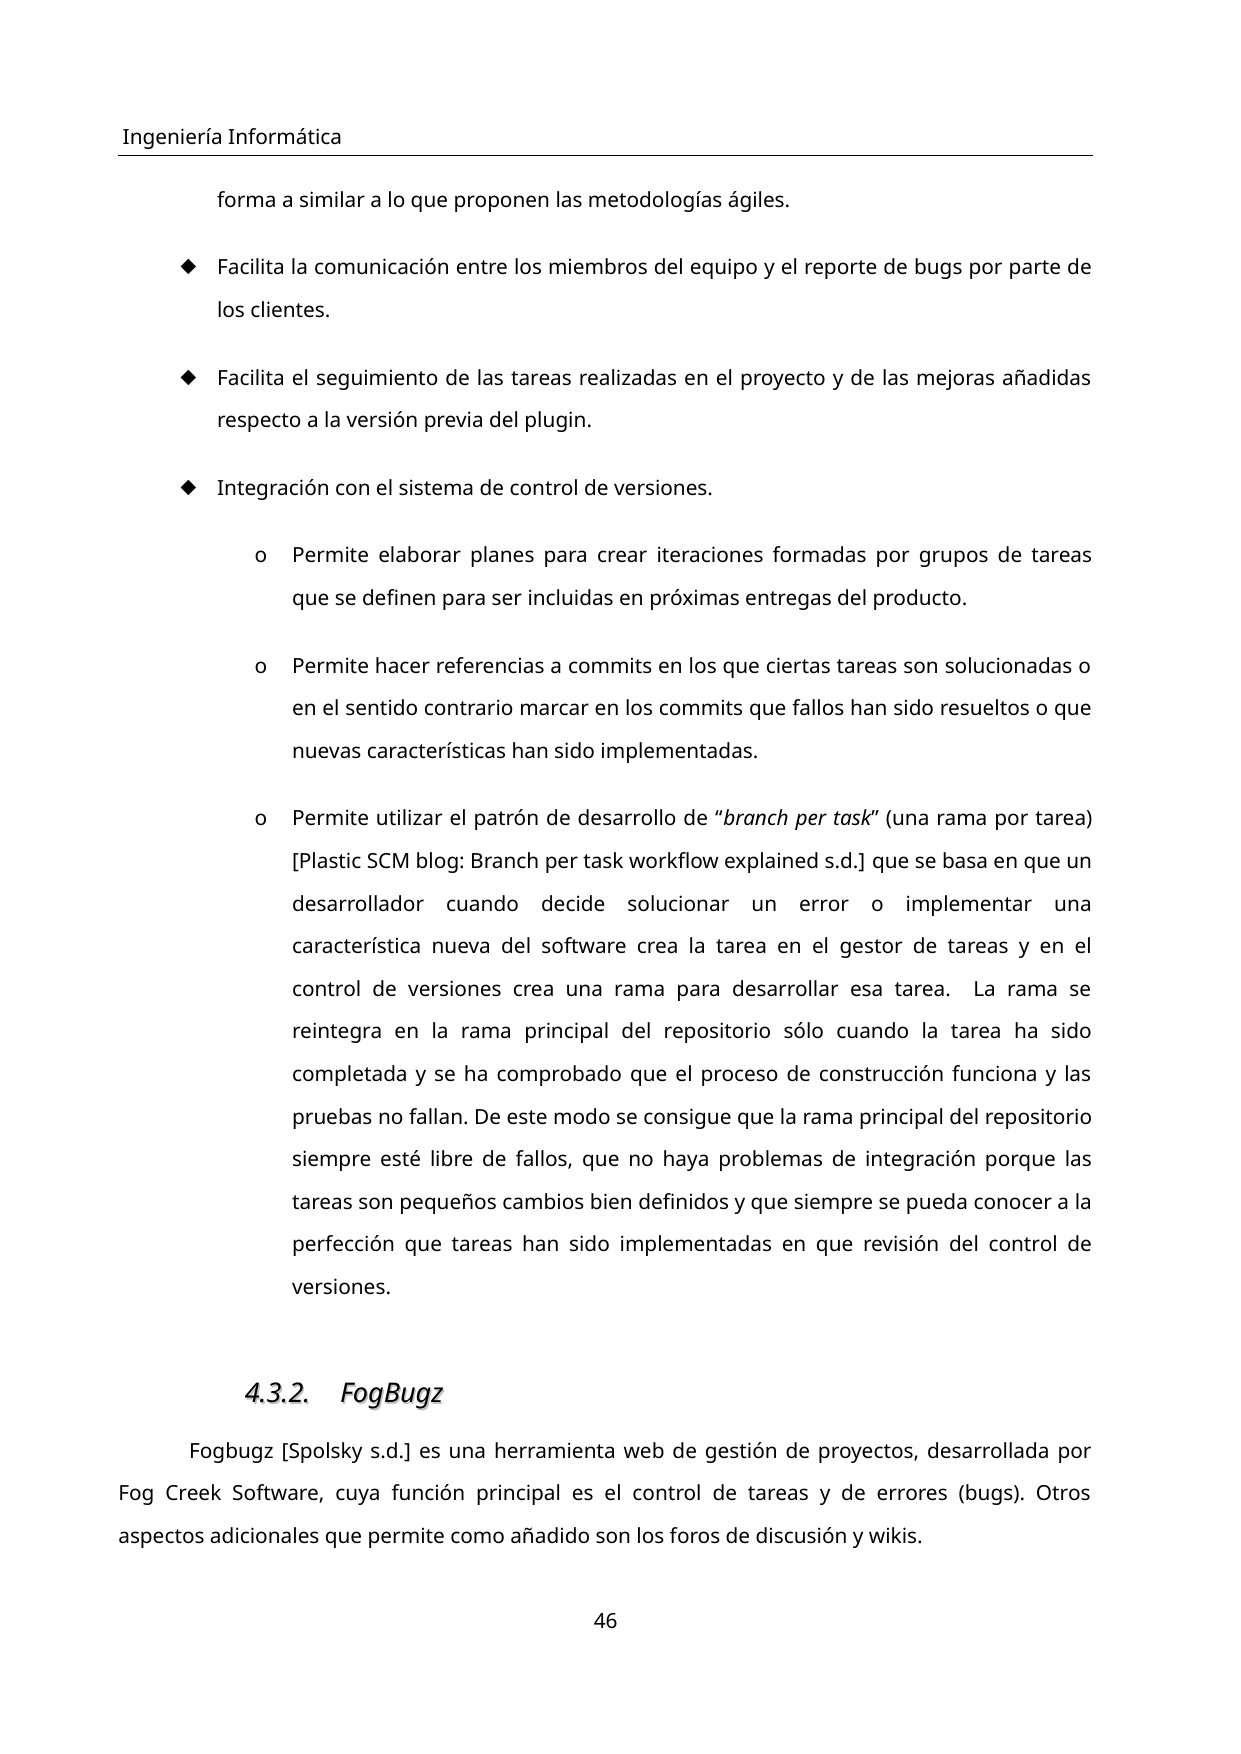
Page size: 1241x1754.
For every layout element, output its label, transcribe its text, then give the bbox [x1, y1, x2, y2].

list Permite utilizar el patrón de desarrollo de “branch per task” (una rama por tarea) [Plastic SCM blog: Branch per task workflow explained s.d.] que se basa en que un desarrollador cuando decide solucionar un error o implementar una característica nueva del software crea la tarea en el gestor de tareas y en el control de versiones crea una rama para desarrollar esa tarea. La rama se reintegra en la rama principal del repositorio sólo cuando la tarea ha sido completada y se ha comprobado que el proceso de construcción funciona y las pruebas no fallan. De este modo se consigue que la rama principal del repositorio siempre esté libre de fallos, que no haya problemas de integración porque las tareas son pequeños cambios bien definidos y que siempre se pueda conocer a la perfección que tareas han sido implementadas en que revisión del control de versiones. [254, 803, 1093, 1301]
text Fogbugz [Spolsky s.d.] es una herramienta web de gestión de proyectos, desarrollada por Fog Creek Software, cuya función principal es el control de tareas y de errores (bugs). Otros aspectos adicionales que permite como añadido son los foros de discusión y wikis. [118, 1436, 1093, 1549]
list Permite hacer referencias a commits en los que ciertas tareas son solucionadas o en el sentido contrario marcar en los commits que fallos han sido resueltos o que nuevas características han sido implementadas. [254, 651, 1093, 764]
list forma a similar a lo que proponen las metodologías ágiles. [179, 185, 1093, 213]
list Facilita el seguimiento de las tareas realizadas en el proyecto y de las mejoras añadidas respecto a la versión previa del plugin. [179, 363, 1093, 434]
list Permite elaborar planes para crear iteraciones formadas por grupos de tareas que se definen para ser incluidas en próximas entregas del producto. [254, 541, 1093, 612]
list Integración con el sistema de control de versiones. [179, 473, 1093, 501]
subtitle FogBugz [310, 1374, 1093, 1411]
list Facilita la comunicación entre los miembros del equipo y el reporte de bugs por parte de los clientes. [179, 252, 1093, 323]
